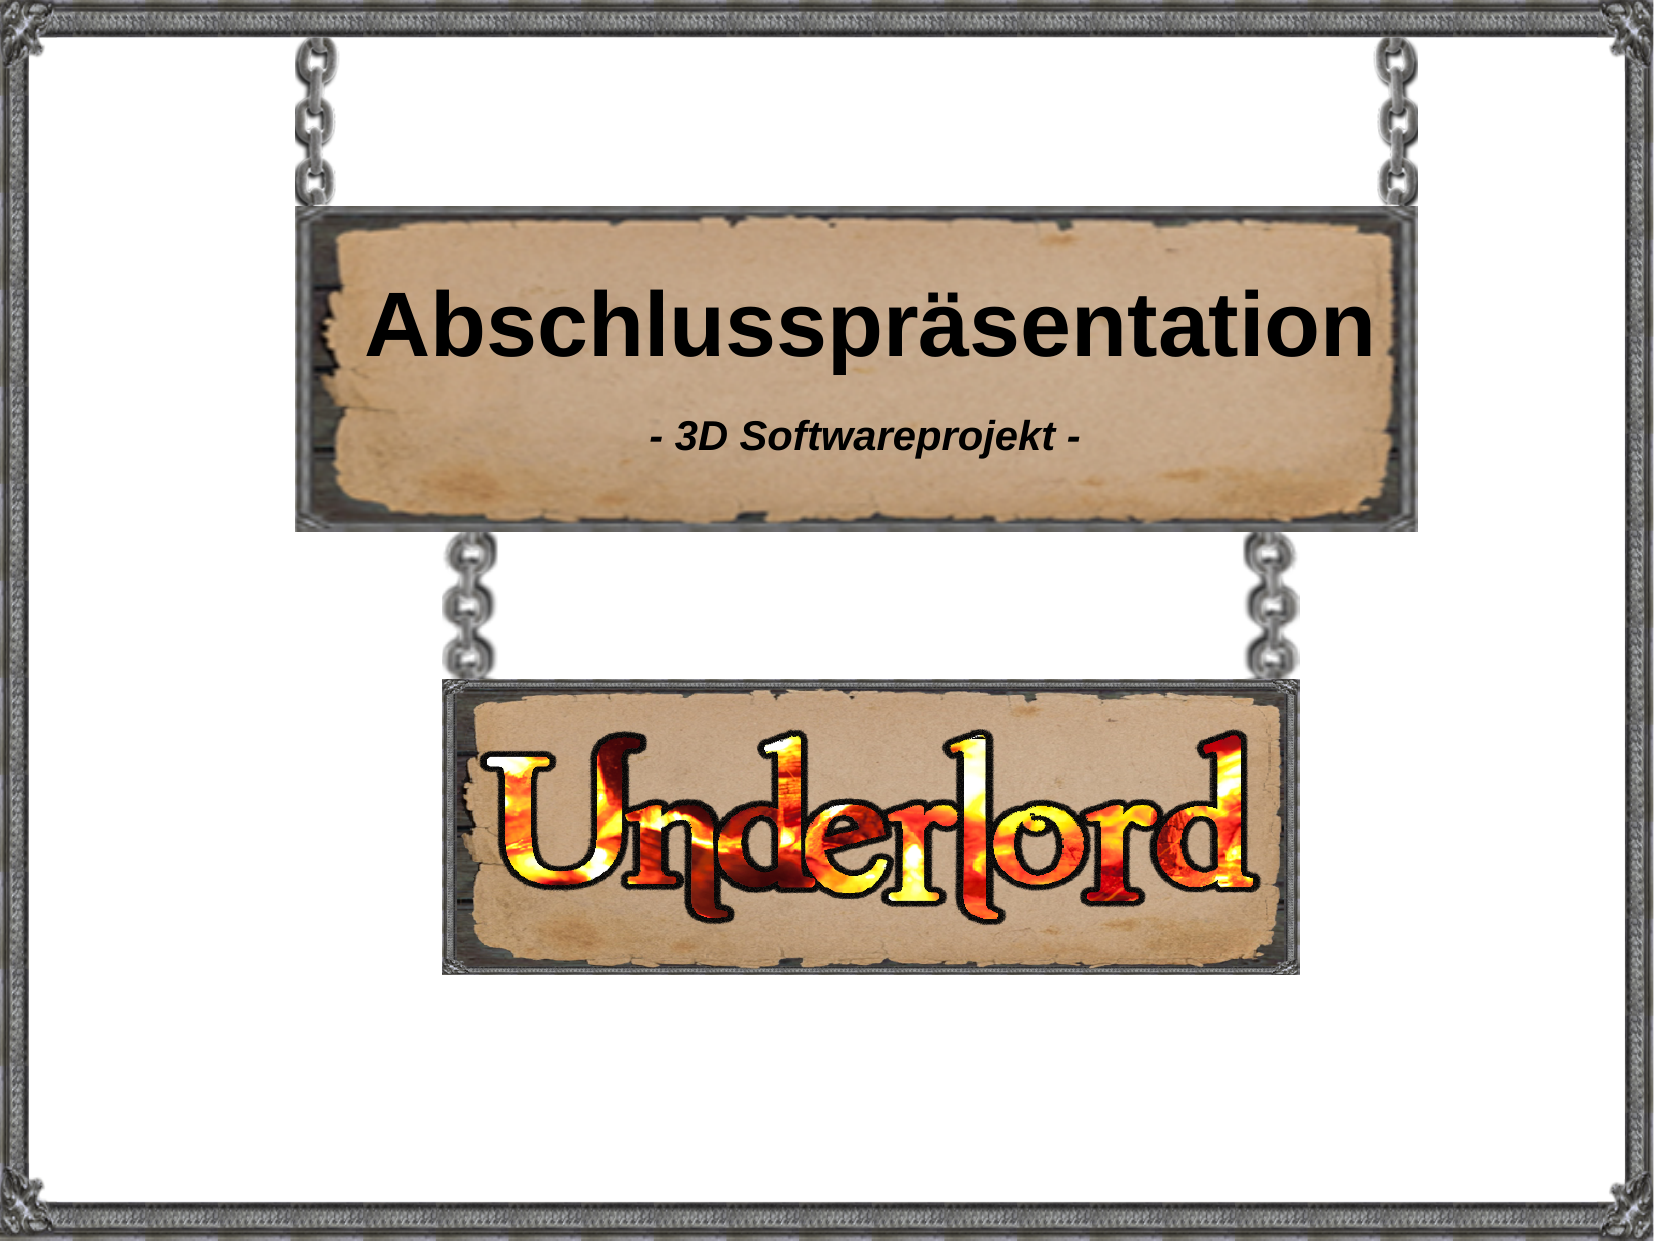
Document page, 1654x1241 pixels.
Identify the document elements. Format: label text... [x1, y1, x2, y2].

picture [0, 0, 1654, 1241]
text_box Abschlusspräsentation - 3D Softwareprojekt - [177, 265, 1565, 591]
